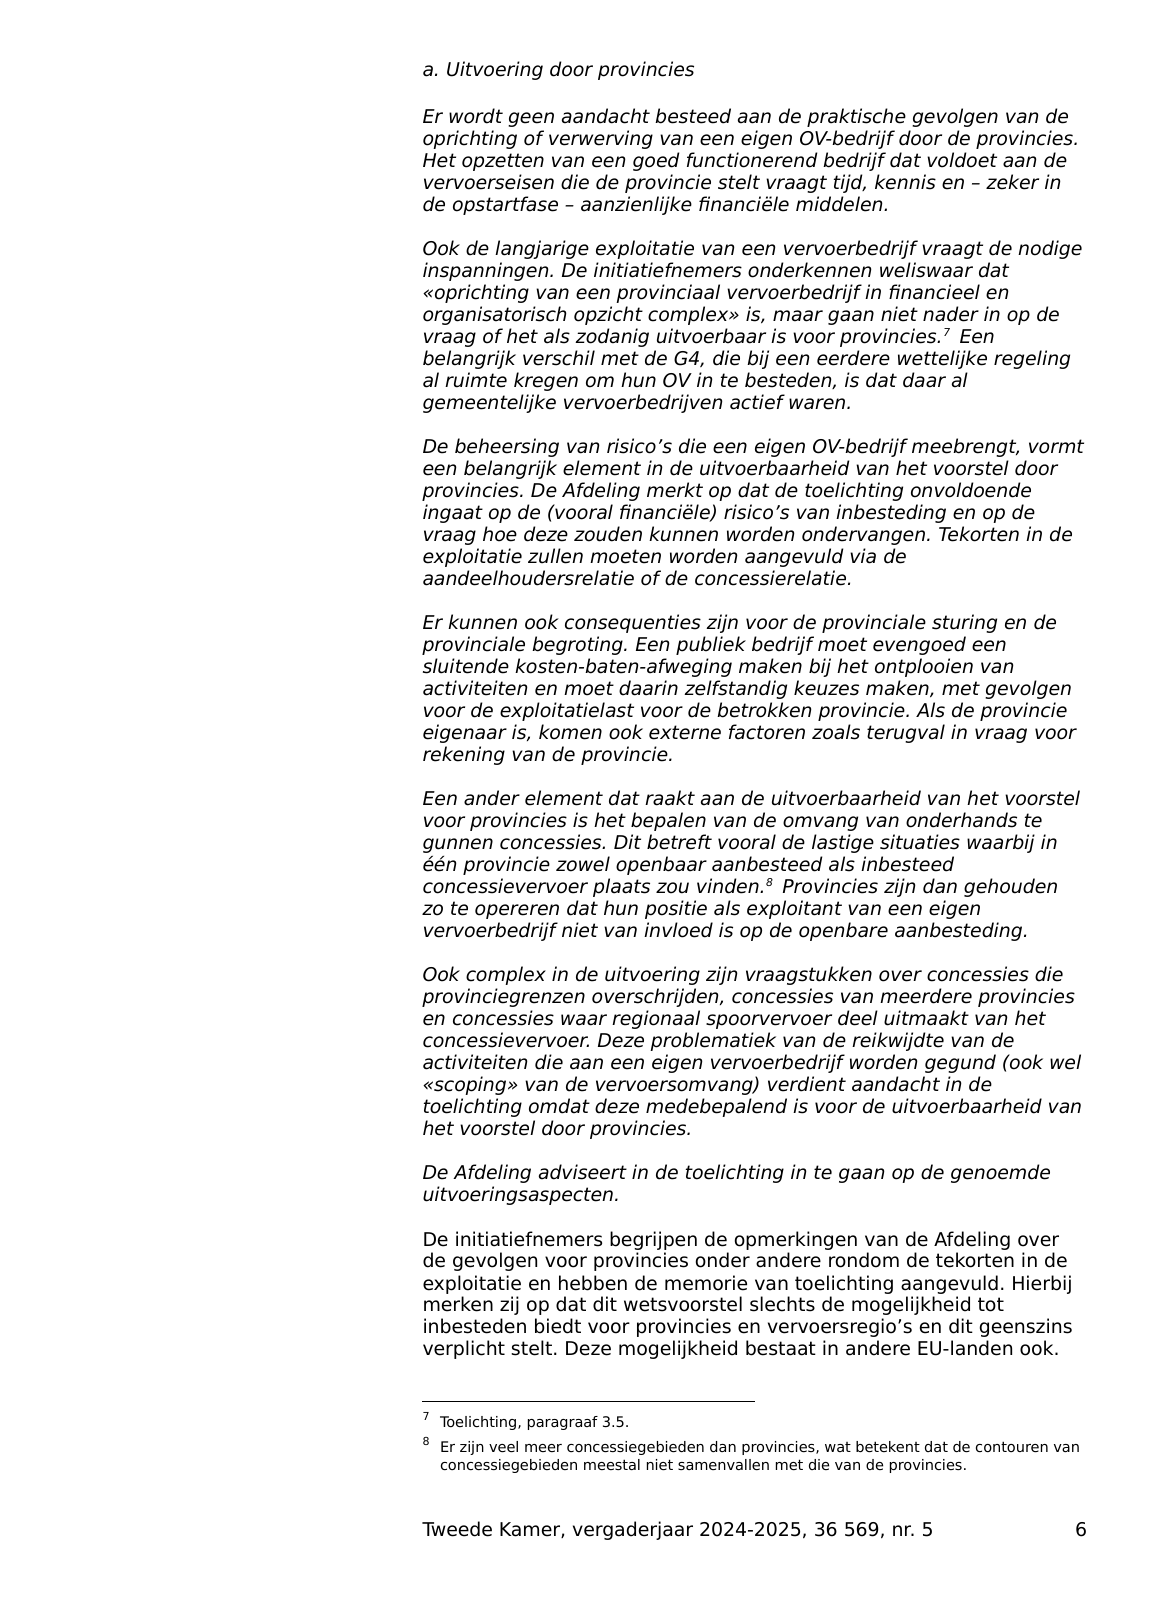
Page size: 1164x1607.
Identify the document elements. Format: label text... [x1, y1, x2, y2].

subtitle a. Uitvoering door provincies [422, 59, 1087, 81]
text Ook de langjarige exploitatie van een vervoerbedrijf vraagt de nodige inspanningen. De initiatiefnemers onderkennen weliswaar dat «oprichting van een provinciaal vervoerbedrijf in financieel en organisatorisch opzicht complex» is, maar gaan niet nader in op de vraag of het als zodanig uitvoerbaar is voor provincies. Een belangrijk verschil met de G4, die bij een eerdere wettelijke regeling al ruimte kregen om hun OV in te besteden, is dat daar al gemeentelijke vervoerbedrijven actief waren. [422, 238, 1087, 414]
text De initiatiefnemers begrijpen de opmerkingen van de Afdeling over de gevolgen voor provincies onder andere rondom de tekorten in de exploitatie en hebben de memorie van toelichting aangevuld. Hierbij merken zij op dat dit wetsvoorstel slechts de mogelijkheid tot inbesteden biedt voor provincies en vervoersregio’s en dit geenszins verplicht stelt. Deze mogelijkheid bestaat in andere EU-landen ook. [422, 1228, 1087, 1360]
text Er kunnen ook consequenties zijn voor de provinciale sturing en de provinciale begroting. Een publiek bedrijf moet evengoed een sluitende kosten-baten-afweging maken bij het ontplooien van activiteiten en moet daarin zelfstandig keuzes maken, met gevolgen voor de exploitatielast voor de betrokken provincie. Als de provincie eigenaar is, komen ook externe factoren zoals terugval in vraag voor rekening van de provincie. [422, 612, 1087, 766]
text De beheersing van risico’s die een eigen OV-bedrijf meebrengt, vormt een belangrijk element in de uitvoerbaarheid van het voorstel door provincies. De Afdeling merkt op dat de toelichting onvoldoende ingaat op de (vooral financiële) risico’s van inbesteding en op de vraag hoe deze zouden kunnen worden ondervangen. Tekorten in de exploitatie zullen moeten worden aangevuld via de aandeelhoudersrelatie of de concessierelatie. [422, 436, 1087, 590]
text Een ander element dat raakt aan de uitvoerbaarheid van het voorstel voor provincies is het bepalen van de omvang van onderhands te gunnen concessies. Dit betreft vooral de lastige situaties waarbij in één provincie zowel openbaar aanbesteed als inbesteed concessievervoer plaats zou vinden. Provincies zijn dan gehouden zo te opereren dat hun positie als exploitant van een eigen vervoerbedrijf niet van invloed is op de openbare aanbesteding. [422, 788, 1087, 942]
text Er wordt geen aandacht besteed aan de praktische gevolgen van de oprichting of verwerving van een eigen OV-bedrijf door de provincies. Het opzetten van een goed functionerend bedrijf dat voldoet aan de vervoerseisen die de provincie stelt vraagt tijd, kennis en – zeker in de opstartfase – aanzienlijke financiële middelen. [422, 106, 1087, 216]
text Er zijn veel meer concessiegebieden dan provincies, wat betekent dat de contouren van concessiegebieden meestal niet samenvallen met die van de provincies. [422, 1435, 1087, 1474]
text Toelichting, paragraaf 3.5. [422, 1410, 1087, 1432]
text Ook complex in de uitvoering zijn vraagstukken over concessies die provinciegrenzen overschrijden, concessies van meerdere provincies en concessies waar regionaal spoorvervoer deel uitmaakt van het concessievervoer. Deze problematiek van de reikwijdte van de activiteiten die aan een eigen vervoerbedrijf worden gegund (ook wel «scoping» van de vervoersomvang) verdient aandacht in de toelichting omdat deze medebepalend is voor de uitvoerbaarheid van het voorstel door provincies. [422, 964, 1087, 1140]
text De Afdeling adviseert in de toelichting in te gaan op de genoemde uitvoeringsaspecten. [422, 1162, 1087, 1206]
